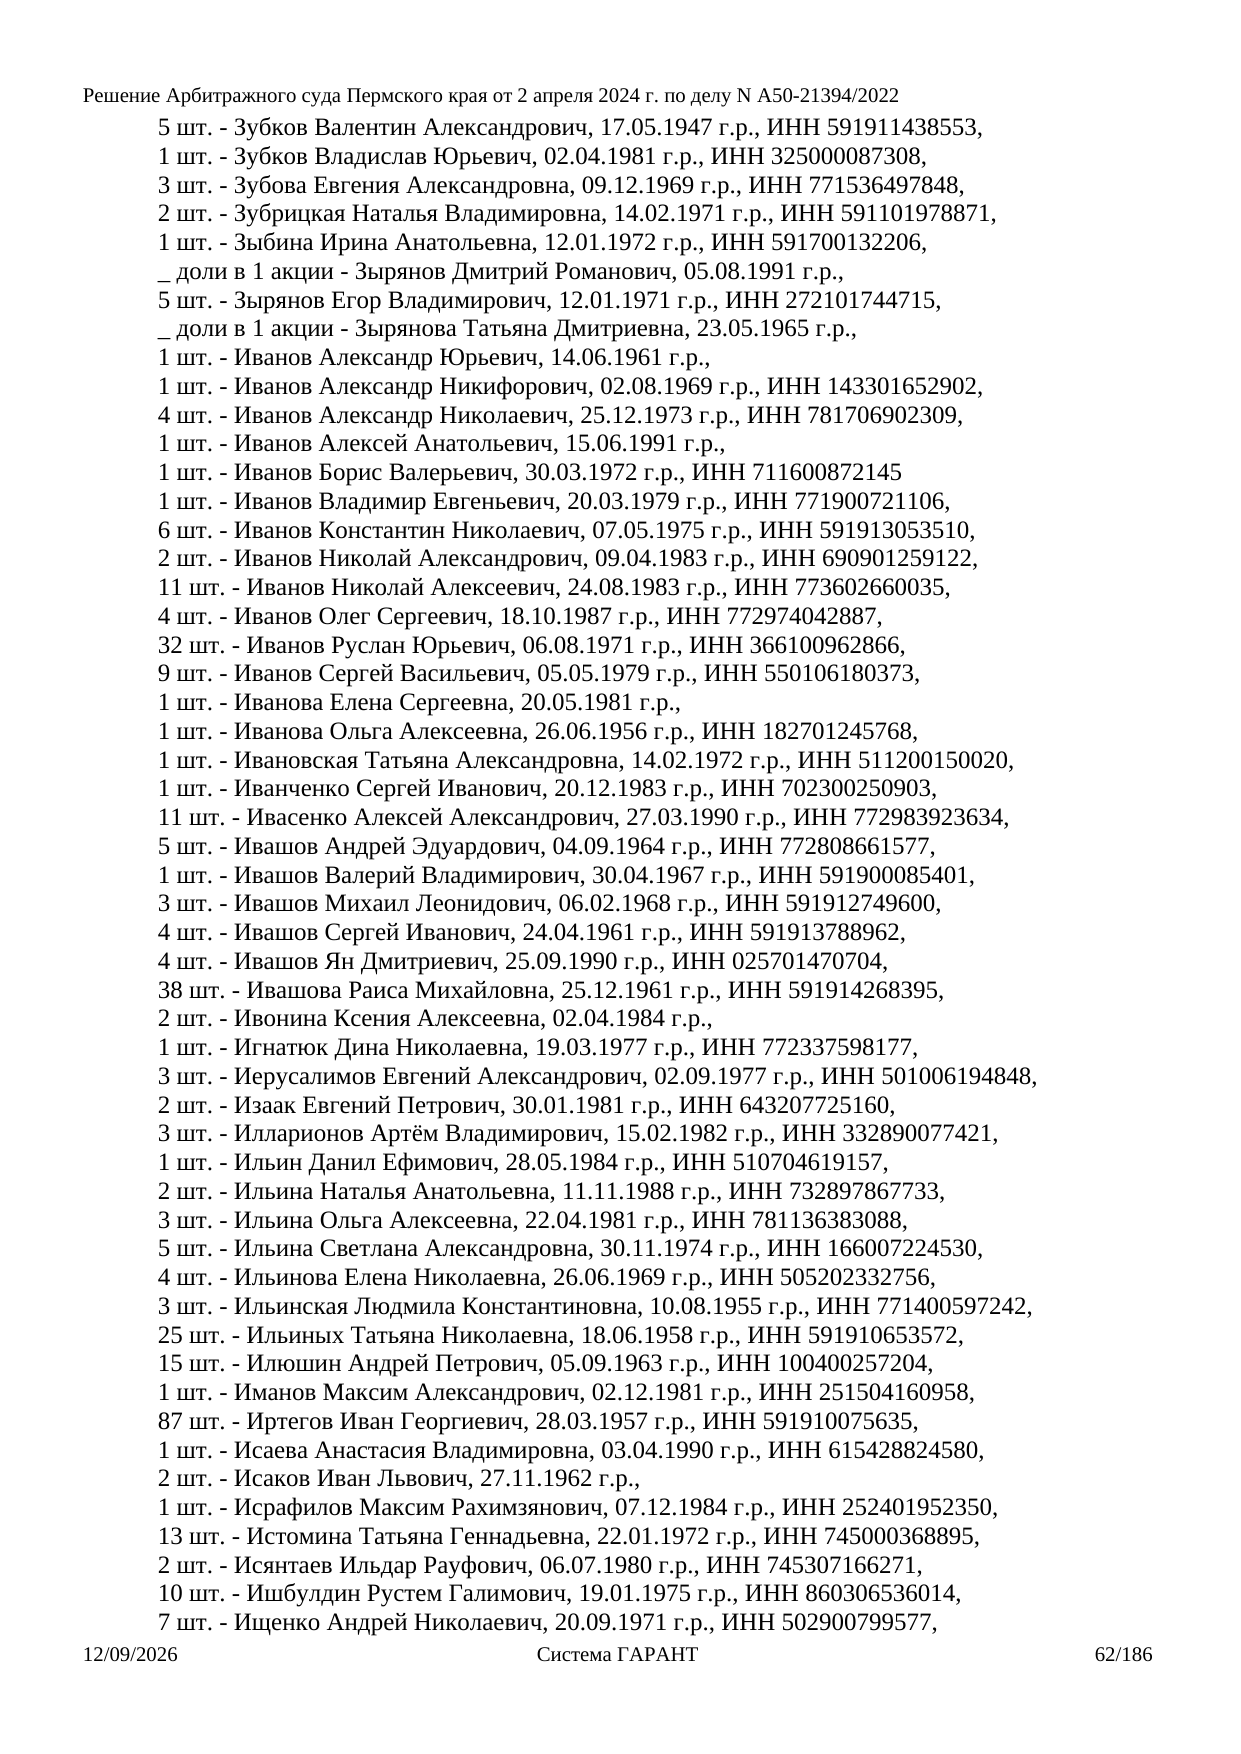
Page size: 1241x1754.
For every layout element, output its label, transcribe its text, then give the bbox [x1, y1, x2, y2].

text 1 шт. - Зубков Владислав Юрьевич, 02.04.1981 г.р., ИНН 325000087308, [83, 141, 1157, 170]
text 3 шт. - Иерусалимов Евгений Александрович, 02.09.1977 г.р., ИНН 501006194848, [83, 1061, 1157, 1090]
text 87 шт. - Иртегов Иван Георгиевич, 28.03.1957 г.р., ИНН 591910075635, [83, 1406, 1157, 1435]
text 2 шт. - Ильина Наталья Анатольевна, 11.11.1988 г.р., ИНН 732897867733, [83, 1176, 1157, 1205]
text 1 шт. - Иванов Александр Никифорович, 02.08.1969 г.р., ИНН 143301652902, [83, 371, 1157, 400]
text 1 шт. - Иванова Елена Сергеевна, 20.05.1981 г.р., [83, 687, 1157, 716]
text 1 шт. - Зыбина Ирина Анатольевна, 12.01.1972 г.р., ИНН 591700132206, [83, 227, 1157, 256]
text 32 шт. - Иванов Руслан Юрьевич, 06.08.1971 г.р., ИНН 366100962866, [83, 630, 1157, 658]
text 4 шт. - Ивашов Ян Дмитриевич, 25.09.1990 г.р., ИНН 025701470704, [83, 946, 1157, 975]
text 1 шт. - Иванов Алексей Анатольевич, 15.06.1991 г.р., [83, 428, 1157, 457]
text 3 шт. - Ивашов Михаил Леонидович, 06.02.1968 г.р., ИНН 591912749600, [83, 888, 1157, 917]
text 3 шт. - Зубова Евгения Александровна, 09.12.1969 г.р., ИНН 771536497848, [83, 170, 1157, 198]
text 1 шт. - Исрафилов Максим Рахимзянович, 07.12.1984 г.р., ИНН 252401952350, [83, 1492, 1157, 1521]
text 2 шт. - Иванов Николай Александрович, 09.04.1983 г.р., ИНН 690901259122, [83, 543, 1157, 572]
text 1 шт. - Исаева Анастасия Владимировна, 03.04.1990 г.р., ИНН 615428824580, [83, 1435, 1157, 1463]
text 1 шт. - Иванов Владимир Евгеньевич, 20.03.1979 г.р., ИНН 771900721106, [83, 486, 1157, 515]
text 2 шт. - Изаак Евгений Петрович, 30.01.1981 г.р., ИНН 643207725160, [83, 1090, 1157, 1118]
text 1 шт. - Игнатюк Дина Николаевна, 19.03.1977 г.р., ИНН 772337598177, [83, 1032, 1157, 1061]
text 11 шт. - Ивасенко Алексей Александрович, 27.03.1990 г.р., ИНН 772983923634, [83, 802, 1157, 831]
text 4 шт. - Ивашов Сергей Иванович, 24.04.1961 г.р., ИНН 591913788962, [83, 917, 1157, 946]
text 2 шт. - Зубрицкая Наталья Владимировна, 14.02.1971 г.р., ИНН 591101978871, [83, 198, 1157, 227]
text 5 шт. - Ивашов Андрей Эдуардович, 04.09.1964 г.р., ИНН 772808661577, [83, 831, 1157, 860]
text 1 шт. - Иманов Максим Александрович, 02.12.1981 г.р., ИНН 251504160958, [83, 1377, 1157, 1406]
text 5 шт. - Зырянов Егор Владимирович, 12.01.1971 г.р., ИНН 272101744715, [83, 285, 1157, 313]
text 1 шт. - Иванова Ольга Алексеевна, 26.06.1956 г.р., ИНН 182701245768, [83, 716, 1157, 745]
text 11 шт. - Иванов Николай Алексеевич, 24.08.1983 г.р., ИНН 773602660035, [83, 572, 1157, 601]
text 2 шт. - Исянтаев Ильдар Рауфович, 06.07.1980 г.р., ИНН 745307166271, [83, 1550, 1157, 1578]
text 1 шт. - Ильин Данил Ефимович, 28.05.1984 г.р., ИНН 510704619157, [83, 1147, 1157, 1176]
text 5 шт. - Ильина Светлана Александровна, 30.11.1974 г.р., ИНН 166007224530, [83, 1233, 1157, 1262]
text 2 шт. - Ивонина Ксения Алексеевна, 02.04.1984 г.р., [83, 1003, 1157, 1032]
text 10 шт. - Ишбулдин Рустем Галимович, 19.01.1975 г.р., ИНН 860306536014, [83, 1578, 1157, 1607]
text 1 шт. - Иванов Александр Юрьевич, 14.06.1961 г.р., [83, 342, 1157, 371]
text 4 шт. - Иванов Александр Николаевич, 25.12.1973 г.р., ИНН 781706902309, [83, 400, 1157, 428]
text _ доли в 1 акции - Зырянов Дмитрий Романович, 05.08.1991 г.р., [83, 256, 1157, 285]
text 3 шт. - Ильина Ольга Алексеевна, 22.04.1981 г.р., ИНН 781136383088, [83, 1205, 1157, 1233]
text 1 шт. - Ивашов Валерий Владимирович, 30.04.1967 г.р., ИНН 591900085401, [83, 860, 1157, 888]
text 9 шт. - Иванов Сергей Васильевич, 05.05.1979 г.р., ИНН 550106180373, [83, 658, 1157, 687]
text 15 шт. - Илюшин Андрей Петрович, 05.09.1963 г.р., ИНН 100400257204, [83, 1348, 1157, 1377]
text 38 шт. - Ивашова Раиса Михайловна, 25.12.1961 г.р., ИНН 591914268395, [83, 975, 1157, 1003]
text _ доли в 1 акции - Зырянова Татьяна Дмитриевна, 23.05.1965 г.р., [83, 313, 1157, 342]
text 3 шт. - Ильинская Людмила Константиновна, 10.08.1955 г.р., ИНН 771400597242, [83, 1291, 1157, 1320]
text 13 шт. - Истомина Татьяна Геннадьевна, 22.01.1972 г.р., ИНН 745000368895, [83, 1521, 1157, 1550]
text 3 шт. - Илларионов Артём Владимирович, 15.02.1982 г.р., ИНН 332890077421, [83, 1118, 1157, 1147]
text 4 шт. - Иванов Олег Сергеевич, 18.10.1987 г.р., ИНН 772974042887, [83, 601, 1157, 630]
text 6 шт. - Иванов Константин Николаевич, 07.05.1975 г.р., ИНН 591913053510, [83, 515, 1157, 543]
text 4 шт. - Ильинова Елена Николаевна, 26.06.1969 г.р., ИНН 505202332756, [83, 1262, 1157, 1291]
text 5 шт. - Зубков Валентин Александрович, 17.05.1947 г.р., ИНН 591911438553, [83, 112, 1157, 141]
text 1 шт. - Иванов Борис Валерьевич, 30.03.1972 г.р., ИНН 711600872145 [83, 457, 1157, 486]
text 7 шт. - Ищенко Андрей Николаевич, 20.09.1971 г.р., ИНН 502900799577, [83, 1607, 1157, 1636]
text 25 шт. - Ильиных Татьяна Николаевна, 18.06.1958 г.р., ИНН 591910653572, [83, 1320, 1157, 1348]
text 2 шт. - Исаков Иван Львович, 27.11.1962 г.р., [83, 1463, 1157, 1492]
text 1 шт. - Ивановская Татьяна Александровна, 14.02.1972 г.р., ИНН 511200150020, [83, 745, 1157, 773]
text 1 шт. - Иванченко Сергей Иванович, 20.12.1983 г.р., ИНН 702300250903, [83, 773, 1157, 802]
